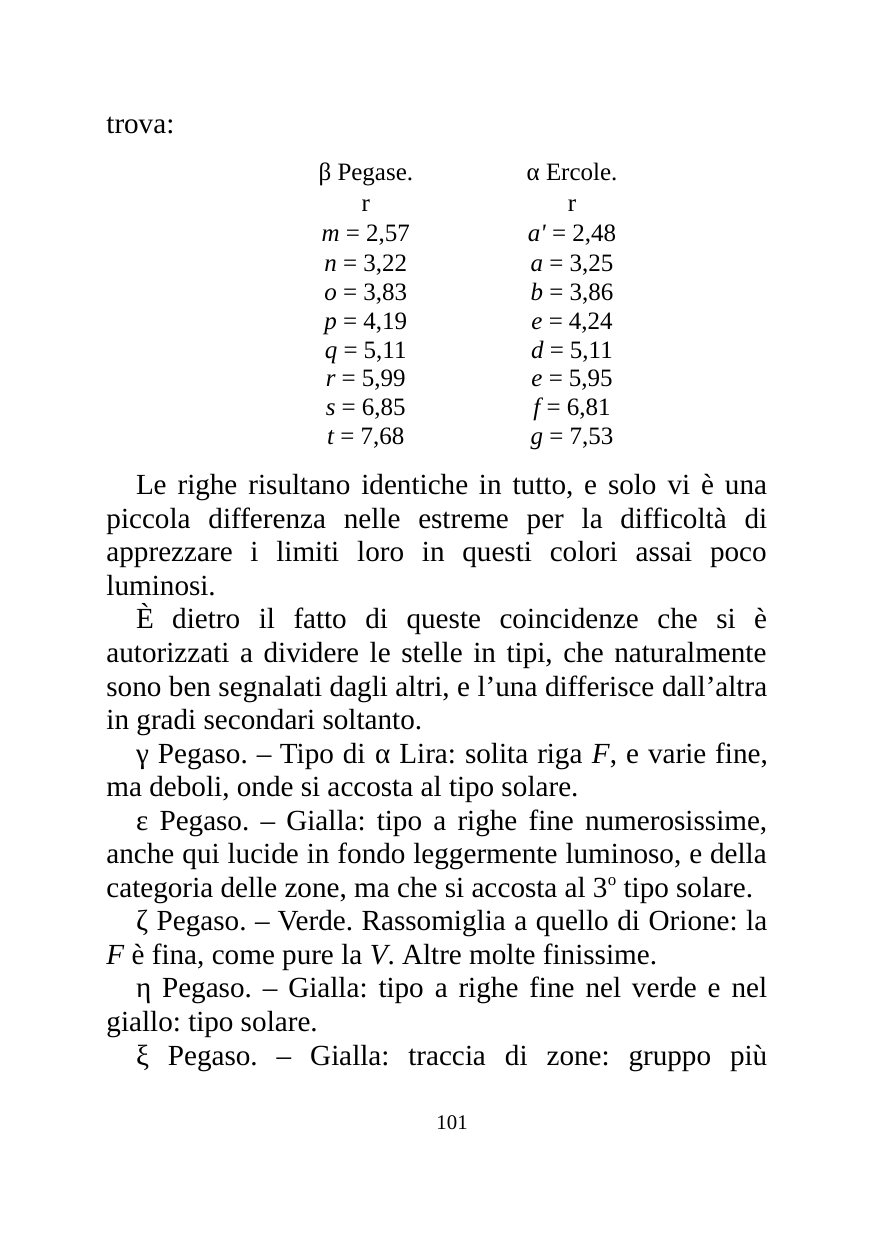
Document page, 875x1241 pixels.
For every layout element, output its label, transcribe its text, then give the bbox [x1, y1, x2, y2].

text trova: [106, 106, 768, 140]
table_cell a = 3,25 [469, 249, 674, 277]
table_header β Pegase. [262, 158, 469, 188]
table_cell f = 6,81 [469, 392, 674, 421]
table_cell t = 7,68 [262, 421, 469, 450]
text γ Pegaso. ‒ Tipo di α Lira: solita riga F, e varie fine, ma deboli, onde si accosta al tipo solare. [106, 736, 768, 803]
table_cell e = 5,95 [469, 364, 674, 392]
table_cell q = 5,11 [262, 335, 469, 363]
text ζ Pegaso. ‒ Verde. Rassomiglia a quello di Orione: la F è fina, come pure la V. Altre molte finissime. [106, 903, 768, 971]
table_cell r [469, 188, 674, 218]
table_cell g = 7,53 [469, 421, 674, 450]
text ξ Pegaso. ‒ Gialla: traccia di zone: gruppo più [106, 1038, 768, 1071]
table_cell p = 4,19 [262, 306, 469, 335]
table_header α Ercole. [469, 158, 674, 188]
table_cell n = 3,22 [262, 249, 469, 277]
table_cell a' = 2,48 [469, 218, 674, 248]
table_cell s = 6,85 [262, 392, 469, 421]
text Le righe risultano identiche in tutto, e solo vi è una piccola differenza nelle estreme per la difficoltà di apprezzare i limiti loro in questi colori assai poco luminosi. [106, 467, 768, 602]
table_cell r [262, 188, 469, 218]
table_cell d = 5,11 [469, 335, 674, 363]
text ε Pegaso. ‒ Gialla: tipo a righe fine numerosissime, anche qui lucide in fondo leggermente luminoso, e della categoria delle zone, ma che si accosta al 3o tipo solare. [106, 803, 768, 903]
table_cell r = 5,99 [262, 364, 469, 392]
table_cell o = 3,83 [262, 277, 469, 306]
table_cell e = 4,24 [469, 306, 674, 335]
text η Pegaso. ‒ Gialla: tipo a righe fine nel verde e nel giallo: tipo solare. [106, 971, 768, 1038]
table_cell b = 3,86 [469, 277, 674, 306]
table_cell m = 2,57 [262, 218, 469, 248]
text È dietro il fatto di queste coincidenze che si è autorizzati a dividere le stelle in tipi, che naturalmente sono ben segnalati dagli altri, e l’una differisce dall’altra in gradi secondari soltanto. [106, 602, 768, 736]
